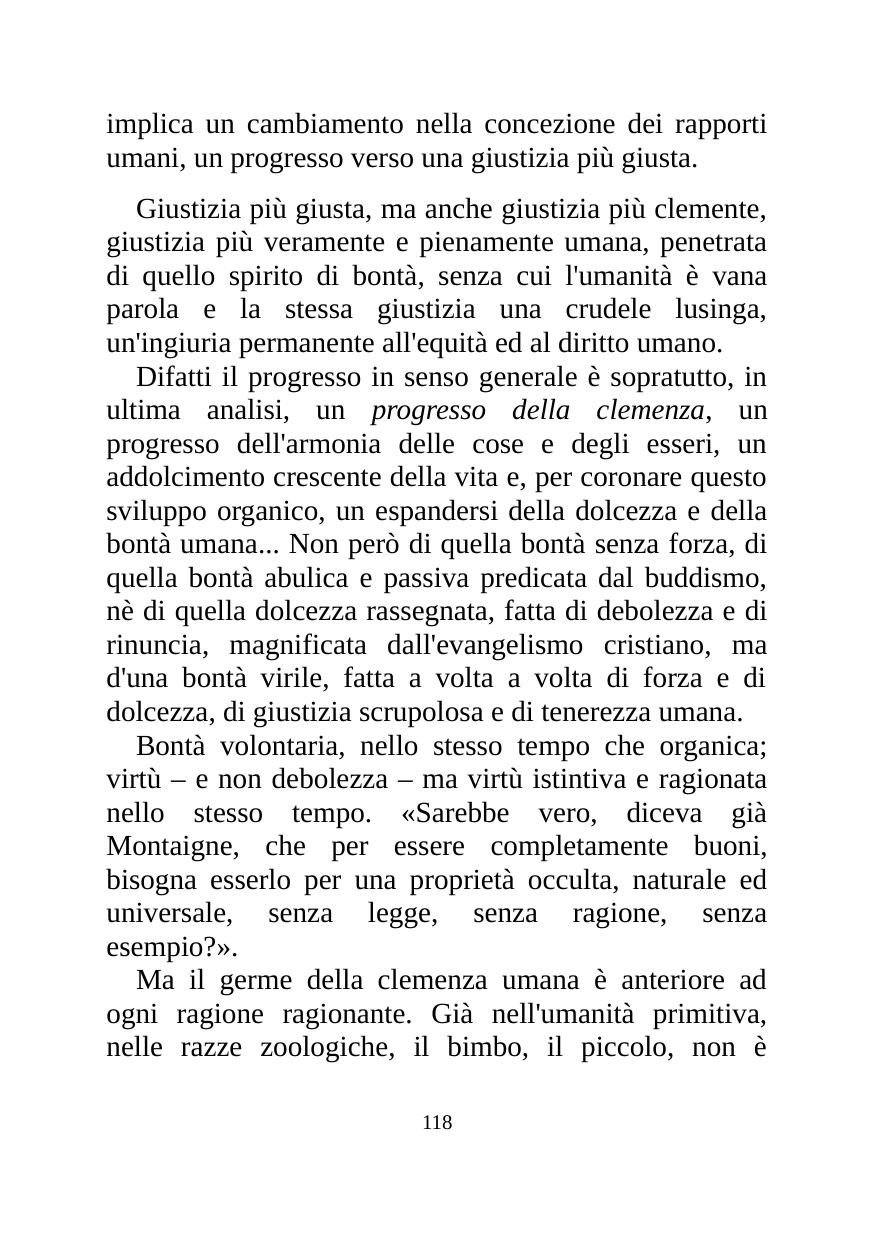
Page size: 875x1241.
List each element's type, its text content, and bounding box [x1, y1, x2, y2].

text Ma il germe della clemenza umana è anteriore ad ogni ragione ragionante. Già nell'umanità primitiva, nelle razze zoologiche, il bimbo, il piccolo, non è [106, 962, 768, 1063]
text implica un cambiamento nella concezione dei rapporti umani, un progresso verso una giustizia più giusta. [106, 106, 768, 173]
text Difatti il progresso in senso generale è sopratutto, in ultima analisi, un progresso della clemenza, un progresso dell'armonia delle cose e degli esseri, un addolcimento crescente della vita e, per coronare questo sviluppo organico, un espandersi della dolcezza e della bontà umana... Non però di quella bontà senza forza, di quella bontà abulica e passiva predicata dal buddismo, nè di quella dolcezza rassegnata, fatta di debolezza e di rinuncia, magnificata dall'evangelismo cristiano, ma d'una bontà virile, fatta a volta a volta di forza e di dolcezza, di giustizia scrupolosa e di tenerezza umana. [106, 359, 768, 728]
text Giustizia più giusta, ma anche giustizia più clemente, giustizia più veramente e pienamente umana, penetrata di quello spirito di bontà, senza cui l'umanità è vana parola e la stessa giustizia una crudele lusinga, un'ingiuria permanente all'equità ed al diritto umano. [106, 191, 768, 359]
text Bontà volontaria, nello stesso tempo che organica; virtù – e non debolezza – ma virtù istintiva e ragionata nello stesso tempo. «Sarebbe vero, diceva già Montaigne, che per essere completamente buoni, bisogna esserlo per una proprietà occulta, naturale ed universale, senza legge, senza ragione, senza esempio?». [106, 728, 768, 962]
